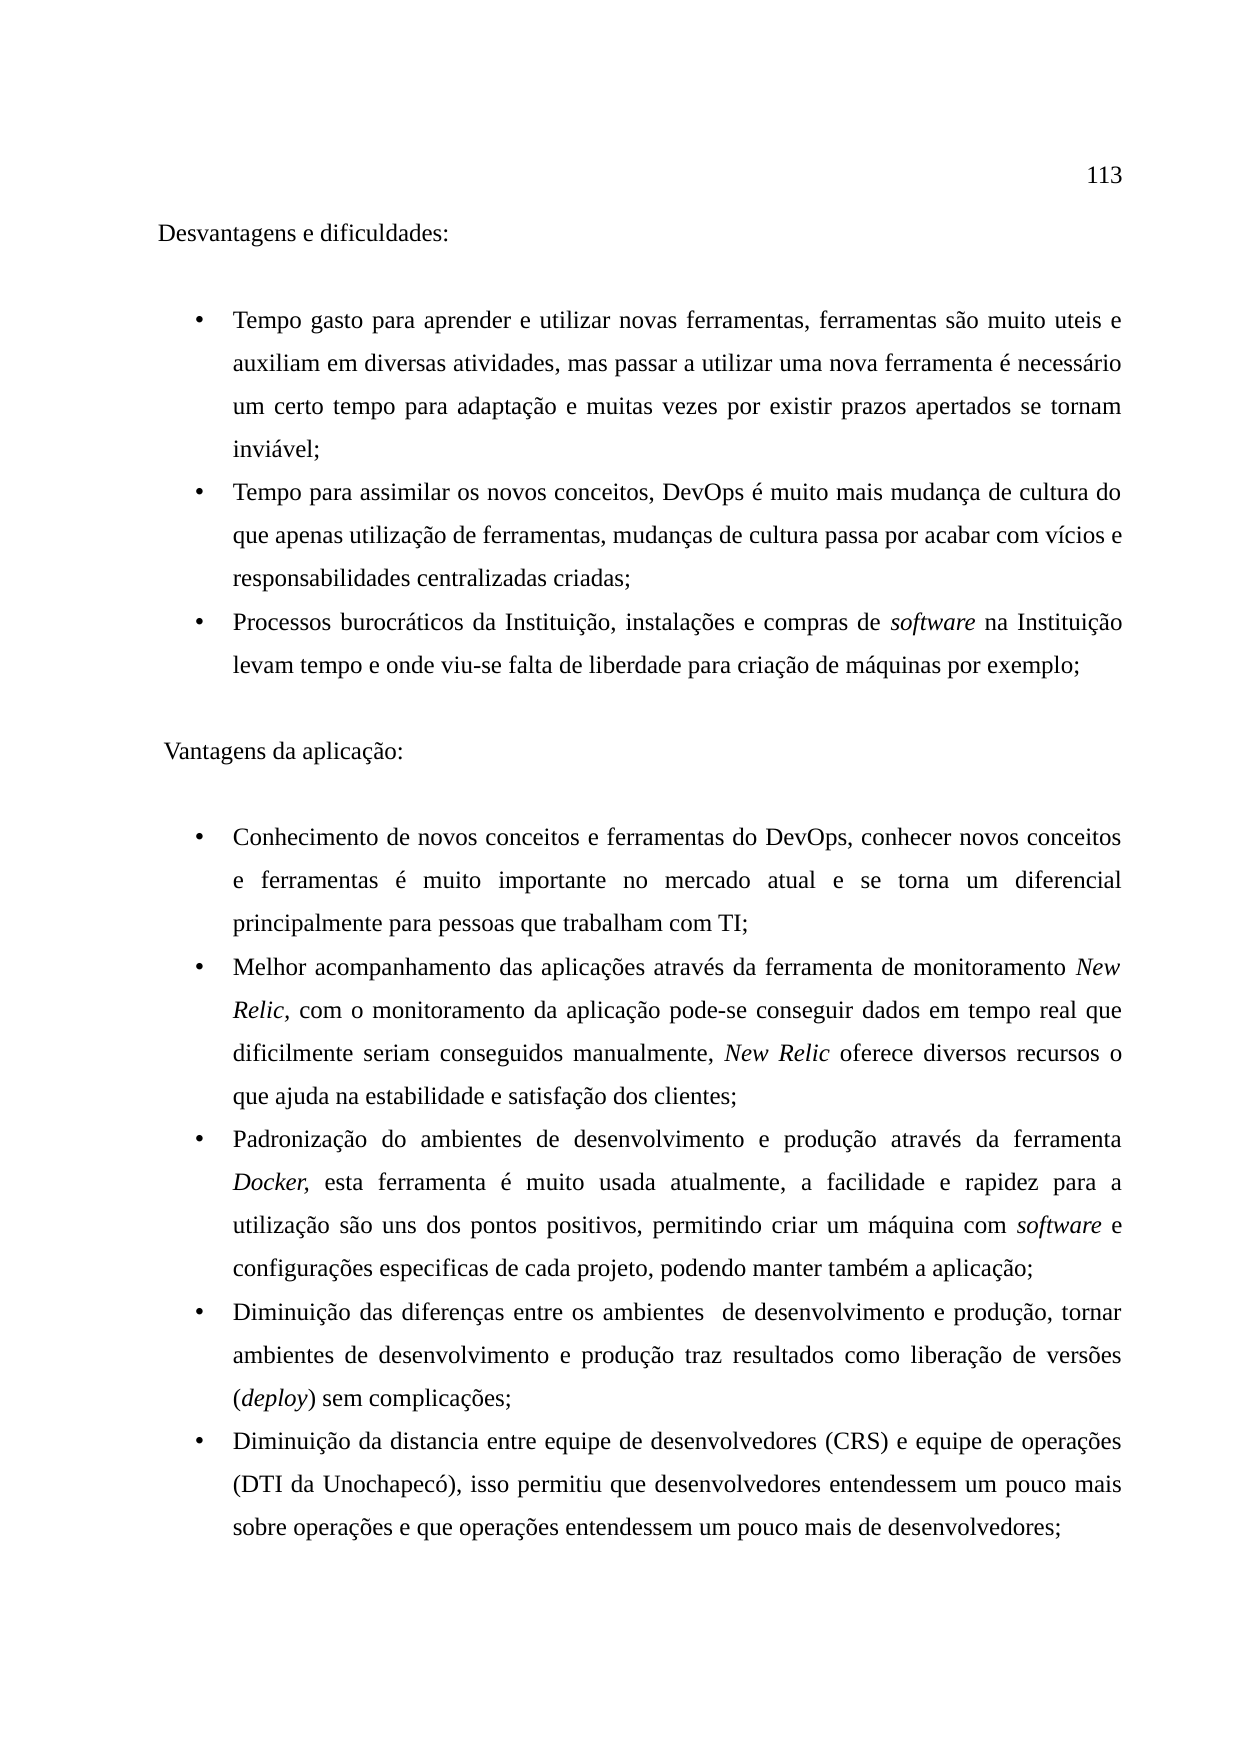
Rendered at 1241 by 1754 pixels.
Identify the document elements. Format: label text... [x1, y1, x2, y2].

list Diminuição das diferenças entre os ambientes de desenvolvimento e produção, tornar ambientes de desenvolvimento e produção traz resultados como liberação de versões (deploy) sem complicações; [195, 1297, 1122, 1412]
text Vantagens da aplicação: [158, 736, 1122, 765]
list Diminuição da distancia entre equipe de desenvolvedores (CRS) e equipe de operações (DTI da Unochapecó), isso permitiu que desenvolvedores entendessem um pouco mais sobre operações e que operações entendessem um pouco mais de desenvolvedores; [195, 1426, 1122, 1541]
list Melhor acompanhamento das aplicações através da ferramenta de monitoramento New Relic, com o monitoramento da aplicação pode-se conseguir dados em tempo real que dificilmente seriam conseguidos manualmente, New Relic oferece diversos recursos o que ajuda na estabilidade e satisfação dos clientes; [195, 952, 1122, 1110]
list Tempo para assimilar os novos conceitos, DevOps é muito mais mudança de cultura do que apenas utilização de ferramentas, mudanças de cultura passa por acabar com vícios e responsabilidades centralizadas criadas; [195, 477, 1122, 592]
list Tempo gasto para aprender e utilizar novas ferramentas, ferramentas são muito uteis e auxiliam em diversas atividades, mas passar a utilizar uma nova ferramenta é necessário um certo tempo para adaptação e muitas vezes por existir prazos apertados se tornam inviável; [195, 305, 1122, 463]
list Processos burocráticos da Instituição, instalações e compras de software na Instituição levam tempo e onde viu-se falta de liberdade para criação de máquinas por exemplo; [195, 607, 1122, 678]
list Conhecimento de novos conceitos e ferramentas do DevOps, conhecer novos conceitos e ferramentas é muito importante no mercado atual e se torna um diferencial principalmente para pessoas que trabalham com TI; [195, 822, 1122, 937]
list Padronização do ambientes de desenvolvimento e produção através da ferramenta Docker, esta ferramenta é muito usada atualmente, a facilidade e rapidez para a utilização são uns dos pontos positivos, permitindo criar um máquina com software e configurações especificas de cada projeto, podendo manter também a aplicação; [195, 1124, 1122, 1282]
text Desvantagens e dificuldades: [158, 218, 1122, 247]
